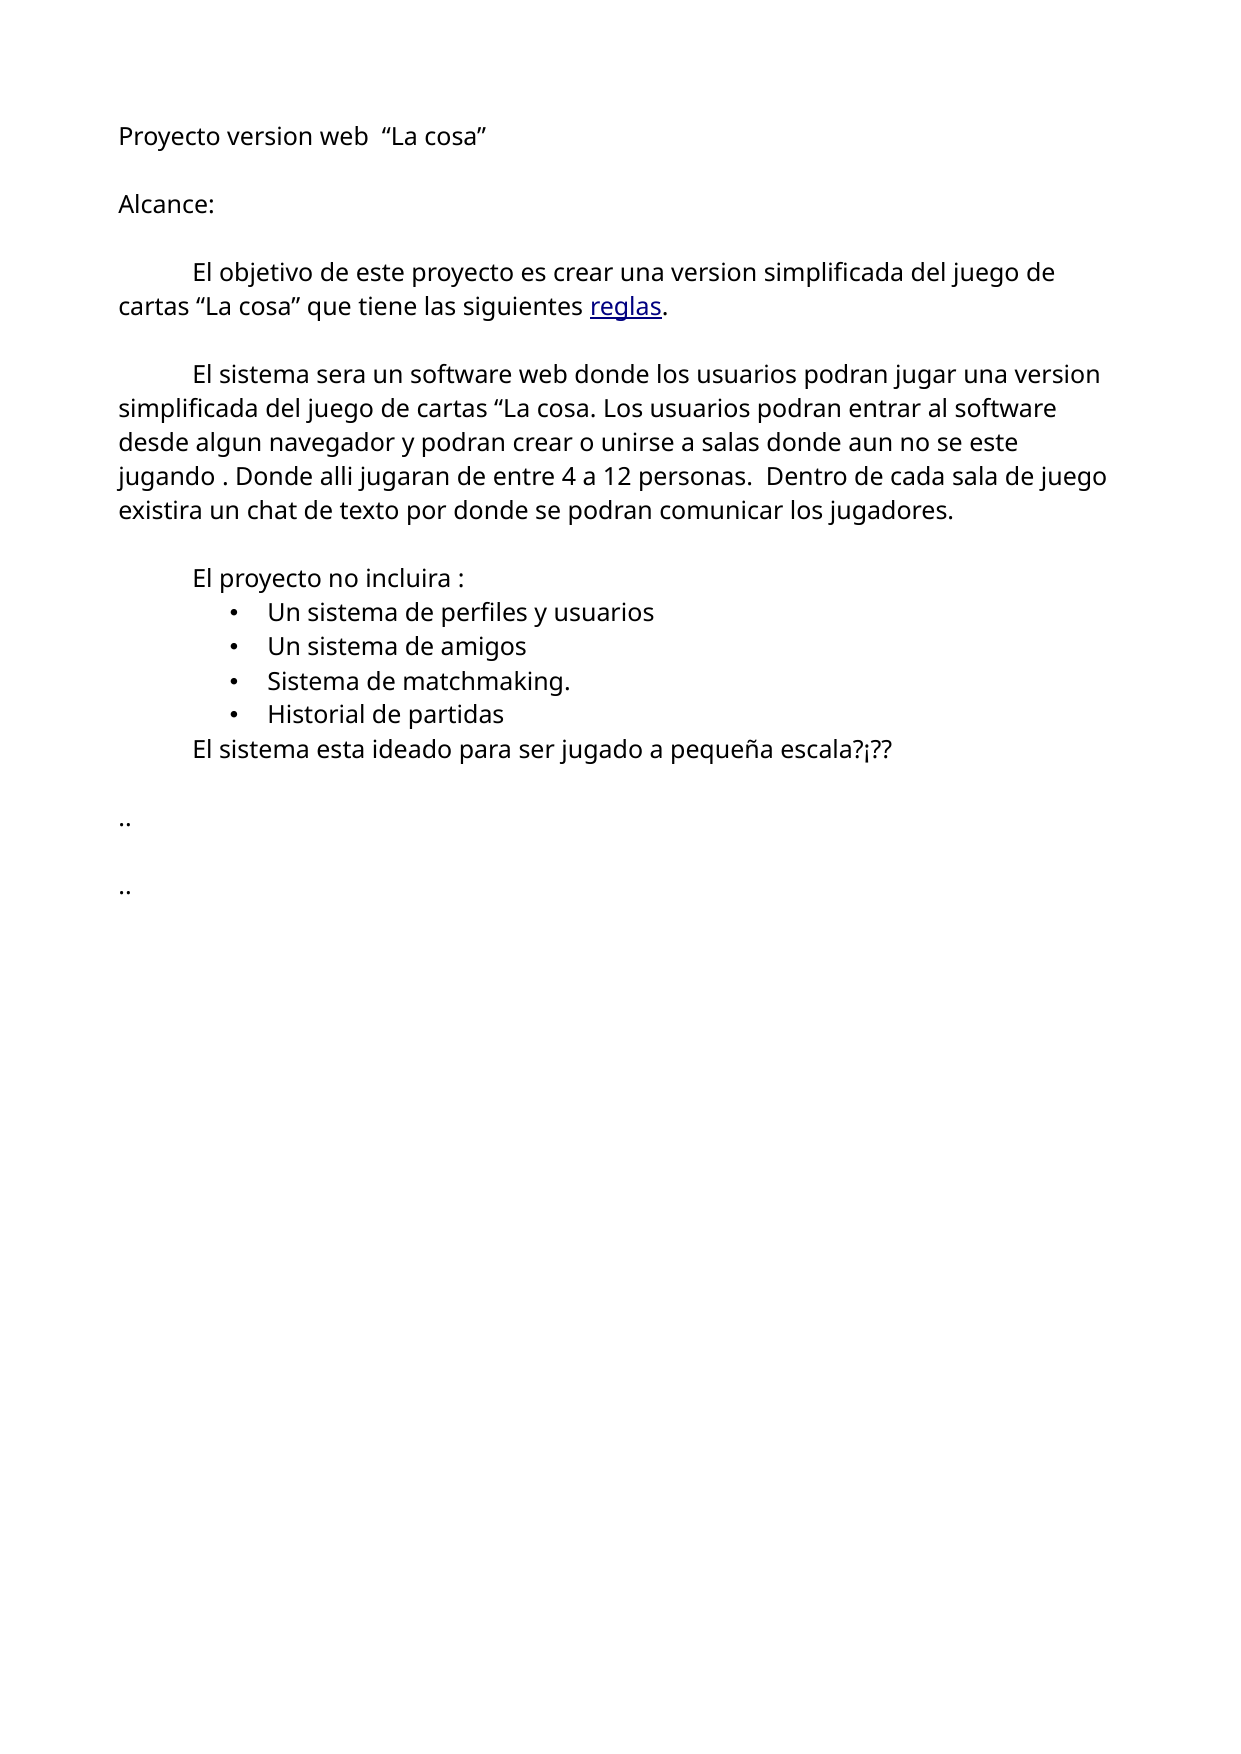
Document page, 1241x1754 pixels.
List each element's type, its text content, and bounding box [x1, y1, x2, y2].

text .. [118, 867, 1122, 902]
text Alcance: [118, 186, 1122, 220]
text El sistema sera un software web donde los usuarios podran jugar una version simplificada del juego de cartas “La cosa. Los usuarios podran entrar al software desde algun navegador y podran crear o unirse a salas donde aun no se este jugando . Donde alli jugaran de entre 4 a 12 personas. Dentro de cada sala de juego existira un chat de texto por donde se podran comunicar los jugadores. [118, 357, 1122, 527]
list Un sistema de perfiles y usuarios [229, 595, 1122, 629]
text El proyecto no incluira : [118, 561, 1122, 595]
text .. [118, 799, 1122, 833]
text Proyecto version web “La cosa” [118, 118, 1122, 152]
list Un sistema de amigos [229, 629, 1122, 663]
text El objetivo de este proyecto es crear una version simplificada del juego de cartas “La cosa” que tiene las siguientes reglas. [118, 254, 1122, 322]
list Sistema de matchmaking. [229, 663, 1122, 697]
list Historial de partidas [229, 697, 1122, 731]
text El sistema esta ideado para ser jugado a pequeña escala?¡?? [118, 731, 1122, 765]
